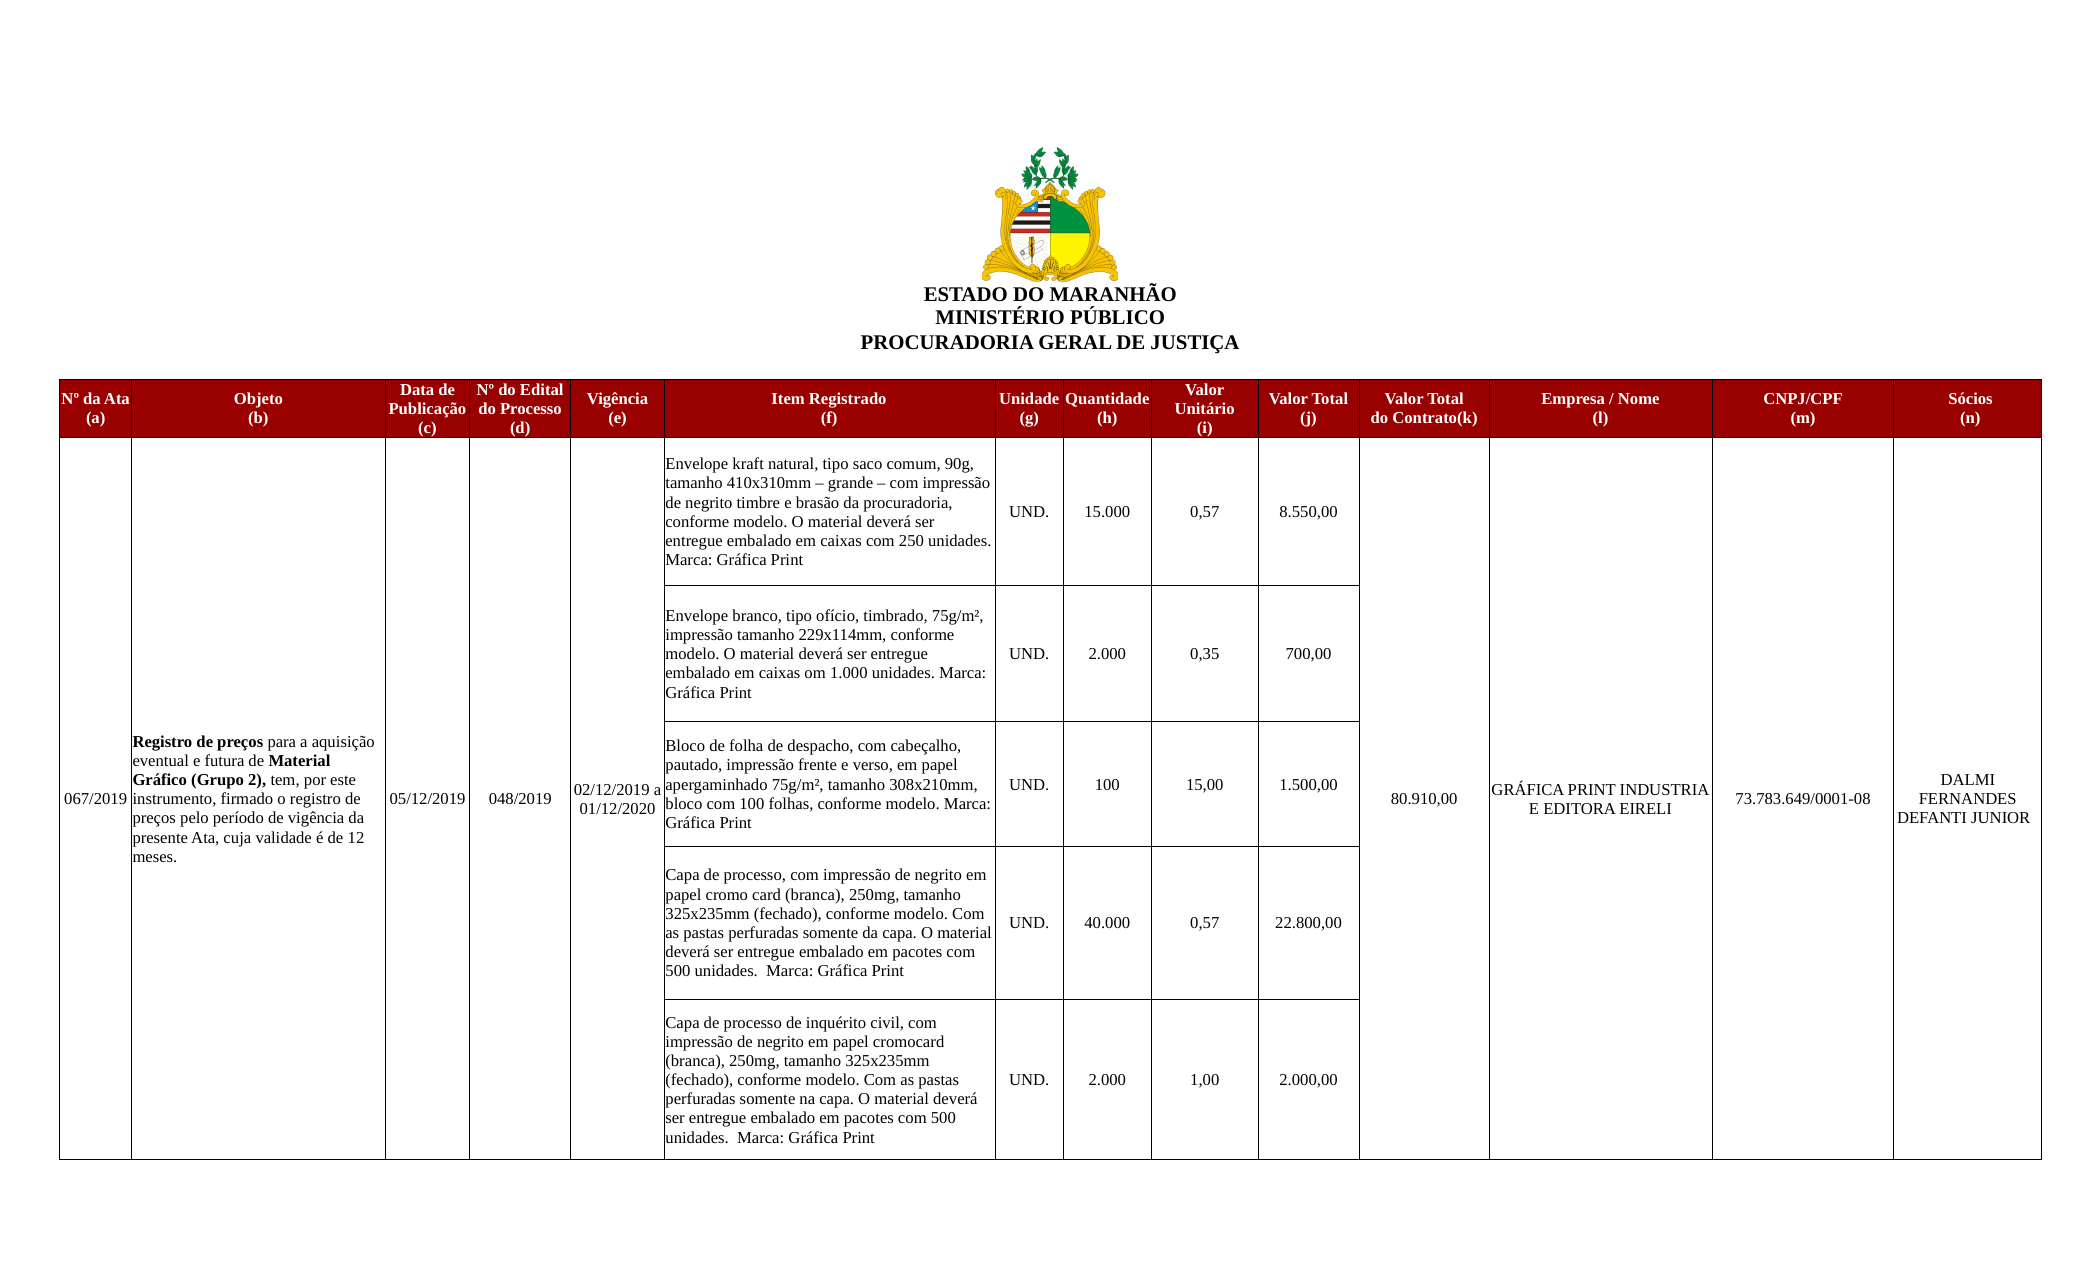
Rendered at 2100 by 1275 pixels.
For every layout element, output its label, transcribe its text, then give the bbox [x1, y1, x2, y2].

table_cell Registro de preços para a aquisição eventual e futura de Material Gráfico (Grupo 2), tem, por este instrumento, firmado o registro de preços pelo período de vigência da presente Ata, cuja validade é de 12 meses. [132, 438, 385, 1159]
table_cell 048/2019 [470, 438, 570, 1159]
table_header Data de Publicação (c) [386, 380, 469, 437]
table_cell UND. [996, 1000, 1063, 1159]
table_header Valor Total (j) [1259, 380, 1359, 437]
table_cell 80.910,00 [1360, 438, 1489, 1159]
table_cell 1,00 [1152, 1000, 1258, 1159]
table_header Item Registrado (f) [665, 380, 995, 437]
table_cell 15.000 [1064, 438, 1151, 585]
table_header Nº da Ata (a) [60, 380, 131, 437]
table_cell 2.000 [1064, 586, 1151, 721]
table_cell UND. [996, 722, 1063, 846]
table_header Valor Total do Contrato(k) [1360, 380, 1489, 437]
table_cell UND. [996, 438, 1063, 585]
table_header Valor Unitário (i) [1152, 380, 1258, 437]
table_cell 0,35 [1152, 586, 1258, 721]
table_cell 15,00 [1152, 722, 1258, 846]
table_cell Bloco de folha de despacho, com cabeçalho, pautado, impressão frente e verso, em papel apergaminhado 75g/m², tamanho 308x210mm, bloco com 100 folhas, conforme modelo. Marca: Gráfica Print [665, 722, 995, 846]
table_cell 1.500,00 [1259, 722, 1359, 846]
table_header Objeto (b) [132, 380, 385, 437]
table_cell UND. [996, 847, 1063, 999]
table_cell GRÁFICA PRINT INDUSTRIA E EDITORA EIRELI [1490, 438, 1712, 1159]
table_cell 700,00 [1259, 586, 1359, 721]
table_cell 100 [1064, 722, 1151, 846]
table_cell 0,57 [1152, 438, 1258, 585]
table_header CNPJ/CPF (m) [1713, 380, 1893, 437]
table_cell Capa de processo de inquérito civil, com impressão de negrito em papel cromocard (branca), 250mg, tamanho 325x235mm (fechado), conforme modelo. Com as pastas perfuradas somente na capa. O material deverá ser entregue embalado em pacotes com 500 unidades. Marca: Gráfica Print [665, 1000, 995, 1159]
table_cell DALMI FERNANDES DEFANTI JUNIOR [1894, 438, 2041, 1159]
table_cell Capa de processo, com impressão de negrito em papel cromo card (branca), 250mg, tamanho 325x235mm (fechado), conforme modelo. Com as pastas perfuradas somente da capa. O material deverá ser entregue embalado em pacotes com 500 unidades. Marca: Gráfica Print [665, 847, 995, 999]
table_cell UND. [996, 586, 1063, 721]
table_cell 8.550,00 [1259, 438, 1359, 585]
table_header Vigência (e) [571, 380, 664, 437]
table_cell 73.783.649/0001-08 [1713, 438, 1893, 1159]
table_header Unidade (g) [996, 380, 1063, 437]
picture [981, 147, 1119, 282]
table_cell 22.800,00 [1259, 847, 1359, 999]
table_cell 05/12/2019 [386, 438, 469, 1159]
table_cell 40.000 [1064, 847, 1151, 999]
table_header Nº do Edital do Processo (d) [470, 380, 570, 437]
table_cell 2.000 [1064, 1000, 1151, 1159]
table_cell Envelope branco, tipo ofício, timbrado, 75g/m², impressão tamanho 229x114mm, conforme modelo. O material deverá ser entregue embalado em caixas om 1.000 unidades. Marca: Gráfica Print [665, 586, 995, 721]
table_cell 067/2019 [60, 438, 131, 1159]
table_header Quantidade (h) [1064, 380, 1151, 437]
table_cell Envelope kraft natural, tipo saco comum, 90g, tamanho 410x310mm – grande – com impressão de negrito timbre e brasão da procuradoria, conforme modelo. O material deverá ser entregue embalado em caixas com 250 unidades. Marca: Gráfica Print [665, 438, 995, 585]
table_cell 2.000,00 [1259, 1000, 1359, 1159]
table_header Empresa / Nome (l) [1490, 380, 1712, 437]
table_cell 02/12/2019 a 01/12/2020 [571, 438, 664, 1159]
table_header Sócios (n) [1894, 380, 2041, 437]
table_cell 0,57 [1152, 847, 1258, 999]
